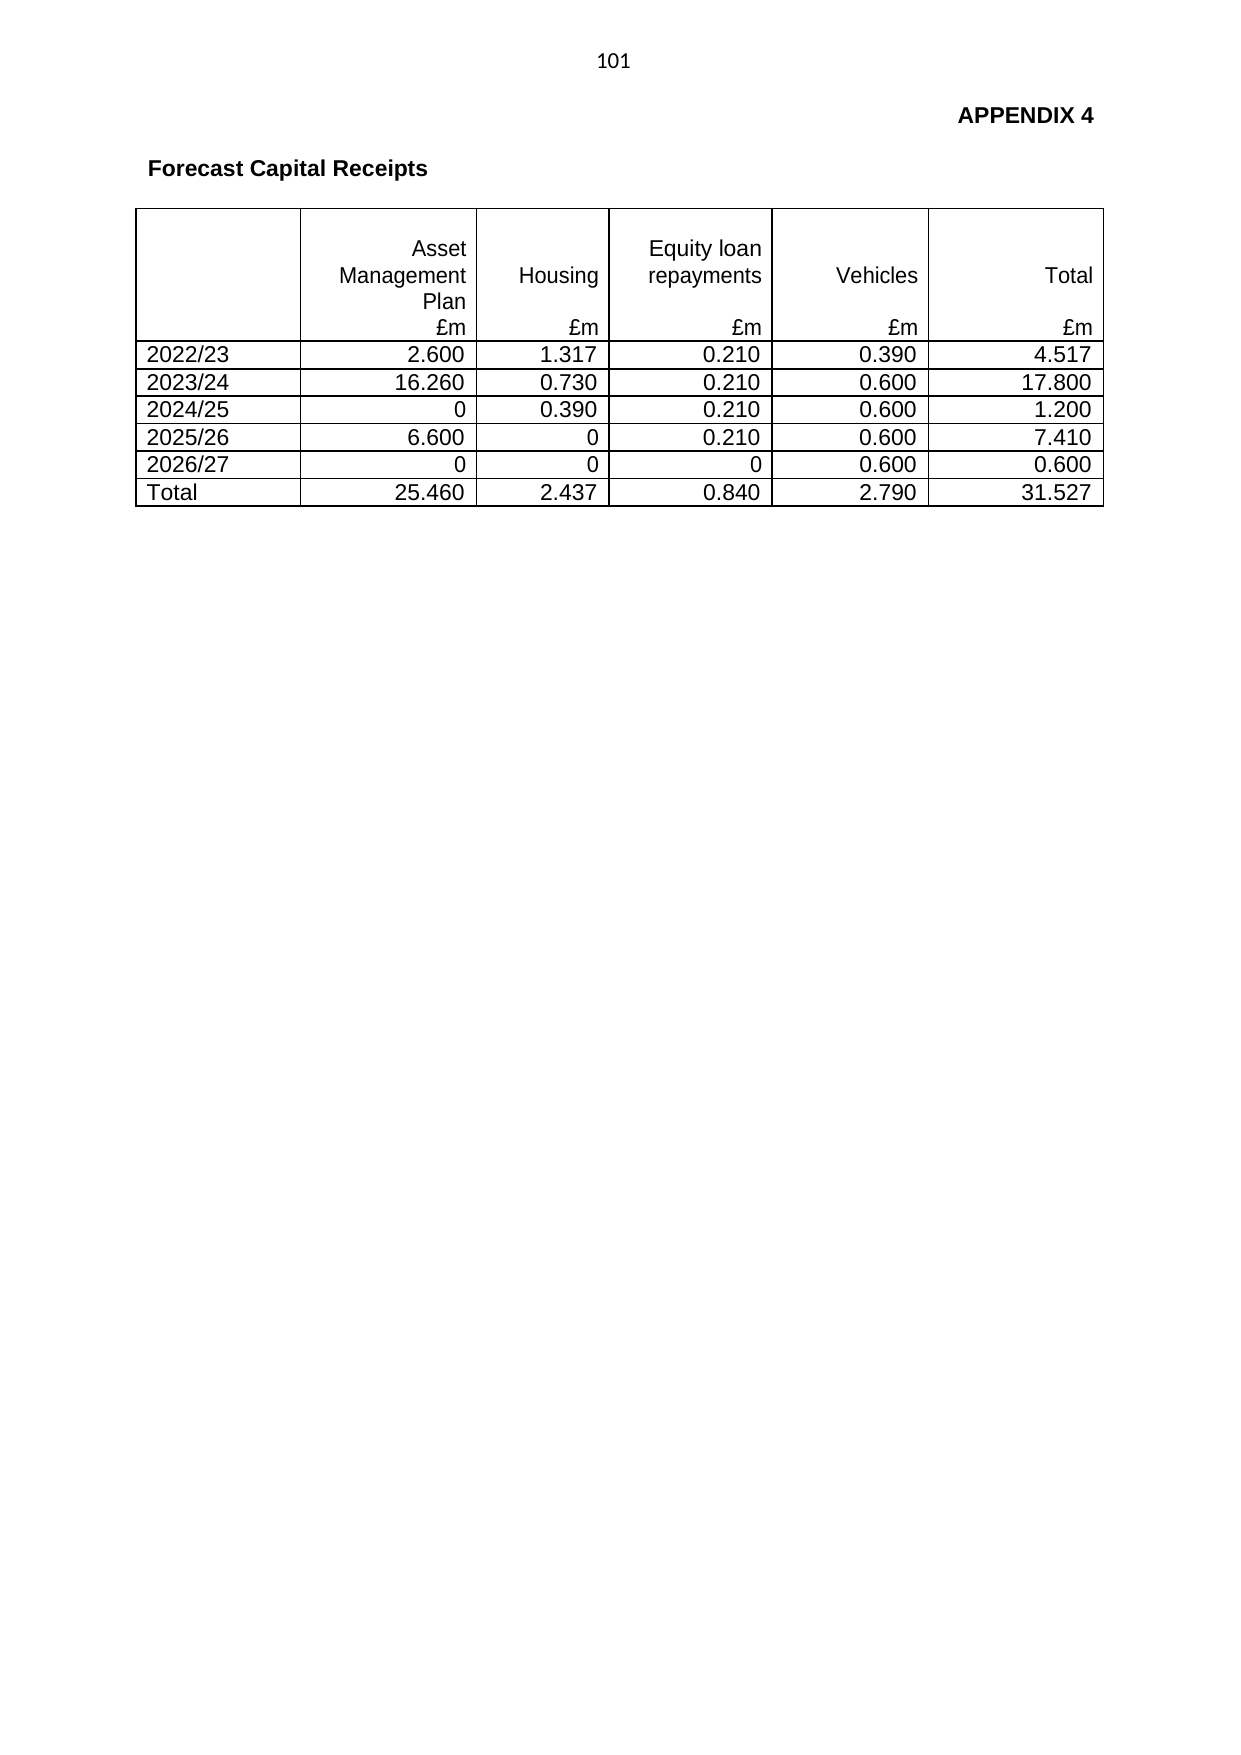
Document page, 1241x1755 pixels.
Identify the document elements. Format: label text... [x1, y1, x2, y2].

table_cell 6.600 [301, 424, 476, 450]
table_header Asset Management Plan £m [301, 209, 476, 340]
table_cell 0.600 [773, 397, 928, 423]
table_cell 31.527 [929, 479, 1103, 505]
table_cell 7.410 [929, 424, 1103, 450]
table_cell 0.600 [773, 452, 928, 477]
table_cell 2024/25 [137, 397, 300, 423]
table_cell 0.600 [773, 370, 928, 395]
table_cell 2026/27 [137, 452, 300, 477]
table_cell 0.840 [610, 479, 771, 505]
table_header Total £m [929, 209, 1103, 340]
table_cell 0.390 [773, 342, 928, 368]
table_cell 4.517 [929, 342, 1103, 368]
table_cell 17.800 [929, 370, 1103, 395]
table_cell 0 [301, 397, 476, 423]
table_cell 2.790 [773, 479, 928, 505]
table_cell 25.460 [301, 479, 476, 505]
table_cell 0 [610, 452, 771, 477]
table_cell 0 [477, 424, 608, 450]
text APPENDIX 4 [125, 102, 1093, 128]
table_cell 2025/26 [137, 424, 300, 450]
table_cell 0.600 [929, 452, 1103, 477]
table_header Housing £m [477, 209, 608, 340]
table_cell 2023/24 [137, 370, 300, 395]
table_header [137, 209, 300, 340]
table_cell 0 [477, 452, 608, 477]
table_cell 2022/23 [137, 342, 300, 368]
table_cell 0.210 [610, 370, 771, 395]
table_cell 2.600 [301, 342, 476, 368]
table_cell 0.600 [773, 424, 928, 450]
table_cell 0.210 [610, 397, 771, 423]
table_cell 0.730 [477, 370, 608, 395]
table_cell 2.437 [477, 479, 608, 505]
text Forecast Capital Receipts [148, 155, 1116, 181]
table_header Equity loan repayments £m [610, 209, 771, 340]
table_cell 1.200 [929, 397, 1103, 423]
table_cell 0.390 [477, 397, 608, 423]
table_cell Total [137, 479, 300, 505]
table_cell 0.210 [610, 424, 771, 450]
table_cell 0.210 [610, 342, 771, 368]
table_cell 1.317 [477, 342, 608, 368]
table_header Vehicles £m [773, 209, 928, 340]
table_cell 16.260 [301, 370, 476, 395]
table_cell 0 [301, 452, 476, 477]
